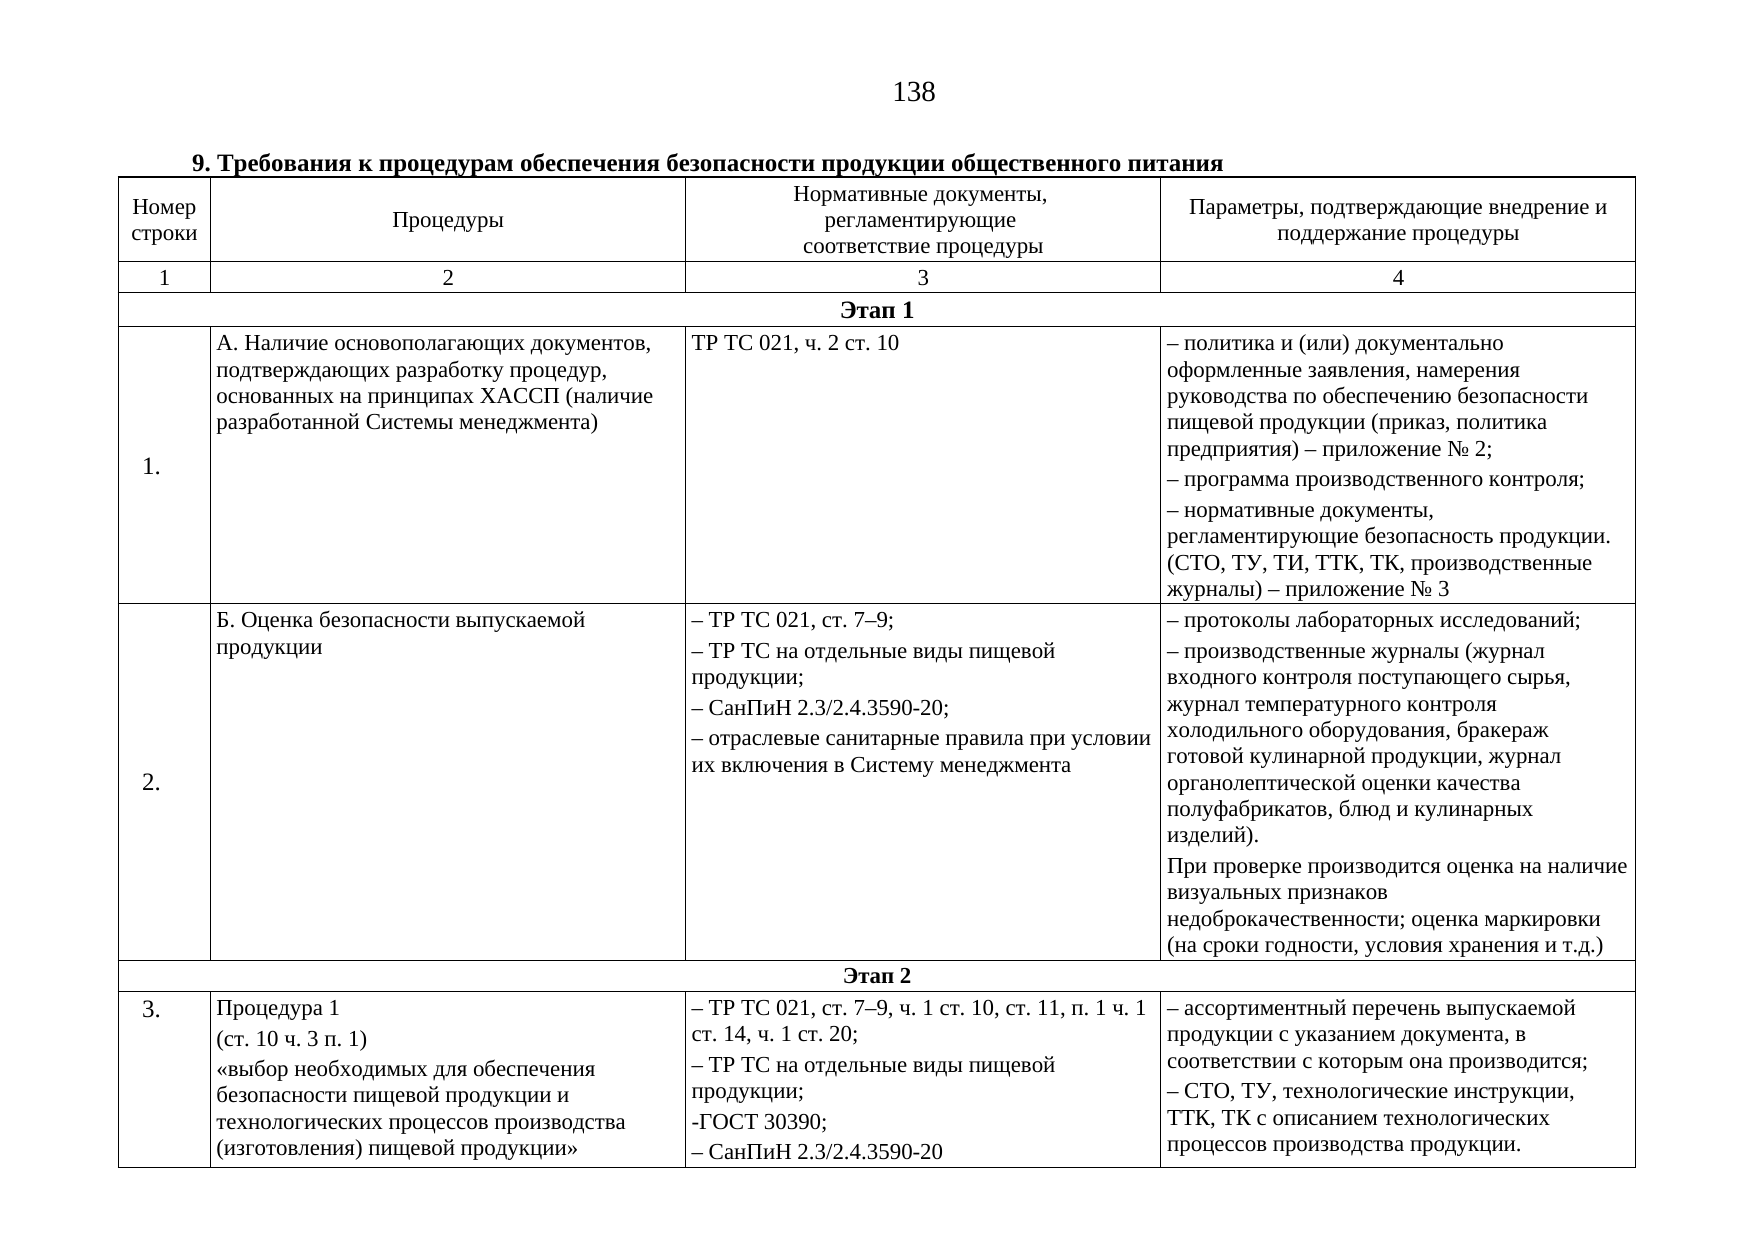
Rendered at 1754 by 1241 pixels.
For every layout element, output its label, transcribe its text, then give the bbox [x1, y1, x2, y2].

table_cell – ассортиментный перечень выпускаемой продукции с указанием документа, в соответствии с которым она производится; – СТО, ТУ, технологические инструкции, ТТК, ТК с описанием технологических процессов производства продукции. [1161, 992, 1635, 1167]
table_header Нормативные документы, регламентирующие соответствие процедуры [686, 178, 1160, 261]
table_cell ТР ТС 021, ч. 2 ст. 10 [686, 327, 1160, 603]
table_cell 3. [119, 992, 210, 1167]
table_cell – ТР ТС 021, ст. 7–9; – ТР ТС на отдельные виды пищевой продукции; – СанПиН 2.3/2.4.3590-20; – отраслевые санитарные правила при условии их включения в Систему менеджмента [686, 604, 1160, 959]
table_cell – ТР ТС 021, ст. 7–9, ч. 1 ст. 10, ст. 11, п. 1 ч. 1 ст. 14, ч. 1 ст. 20; – ТР ТС на отдельные виды пищевой продукции; -ГОСТ 30390; – СанПиН 2.3/2.4.3590-20 [686, 992, 1160, 1167]
table_header Процедуры [211, 178, 685, 261]
table_cell 1 [119, 262, 210, 292]
table_cell – протоколы лабораторных исследований; – производственные журналы (журнал входного контроля поступающего сырья, журнал температурного контроля холодильного оборудования, бракераж готовой кулинарной продукции, журнал органолептической оценки качества полуфабрикатов, блюд и кулинарных изделий). При проверке производится оценка на наличие визуальных признаков недоброкачественности; оценка маркировки (на сроки годности, условия хранения и т.д.) [1161, 604, 1635, 959]
table_header Номер строки [119, 178, 210, 261]
table_cell 2 [211, 262, 685, 292]
table_cell 2. [119, 604, 210, 959]
table_cell 4 [1161, 262, 1635, 292]
table_cell – политика и (или) документально оформленные заявления, намерения руководства по обеспечению безопасности пищевой продукции (приказ, политика предприятия) – приложение № 2; – программа производственного контроля; – нормативные документы, регламентирующие безопасность продукции. (СТО, ТУ, ТИ, ТТК, ТК, производственные журналы) – приложение № 3 [1161, 327, 1635, 603]
text 9. Требования к процедурам обеспечения безопасности продукции общественного питания [118, 148, 1636, 176]
table_cell 3 [686, 262, 1160, 292]
table_cell Этап 2 [119, 961, 1635, 991]
table_cell Этап 1 [119, 293, 1635, 326]
table_cell А. Наличие основополагающих документов, подтверждающих разработку процедур, основанных на принципах ХАССП (наличие разработанной Системы менеджмента) [211, 327, 685, 603]
table_cell Б. Оценка безопасности выпускаемой продукции [211, 604, 685, 959]
table_cell Процедура 1 (ст. 10 ч. 3 п. 1) «выбор необходимых для обеспечения безопасности пищевой продукции и технологических процессов производства (изготовления) пищевой продукции» [211, 992, 685, 1167]
table_header Параметры, подтверждающие внедрение и поддержание процедуры [1161, 178, 1635, 261]
table_cell 1. [119, 327, 210, 603]
